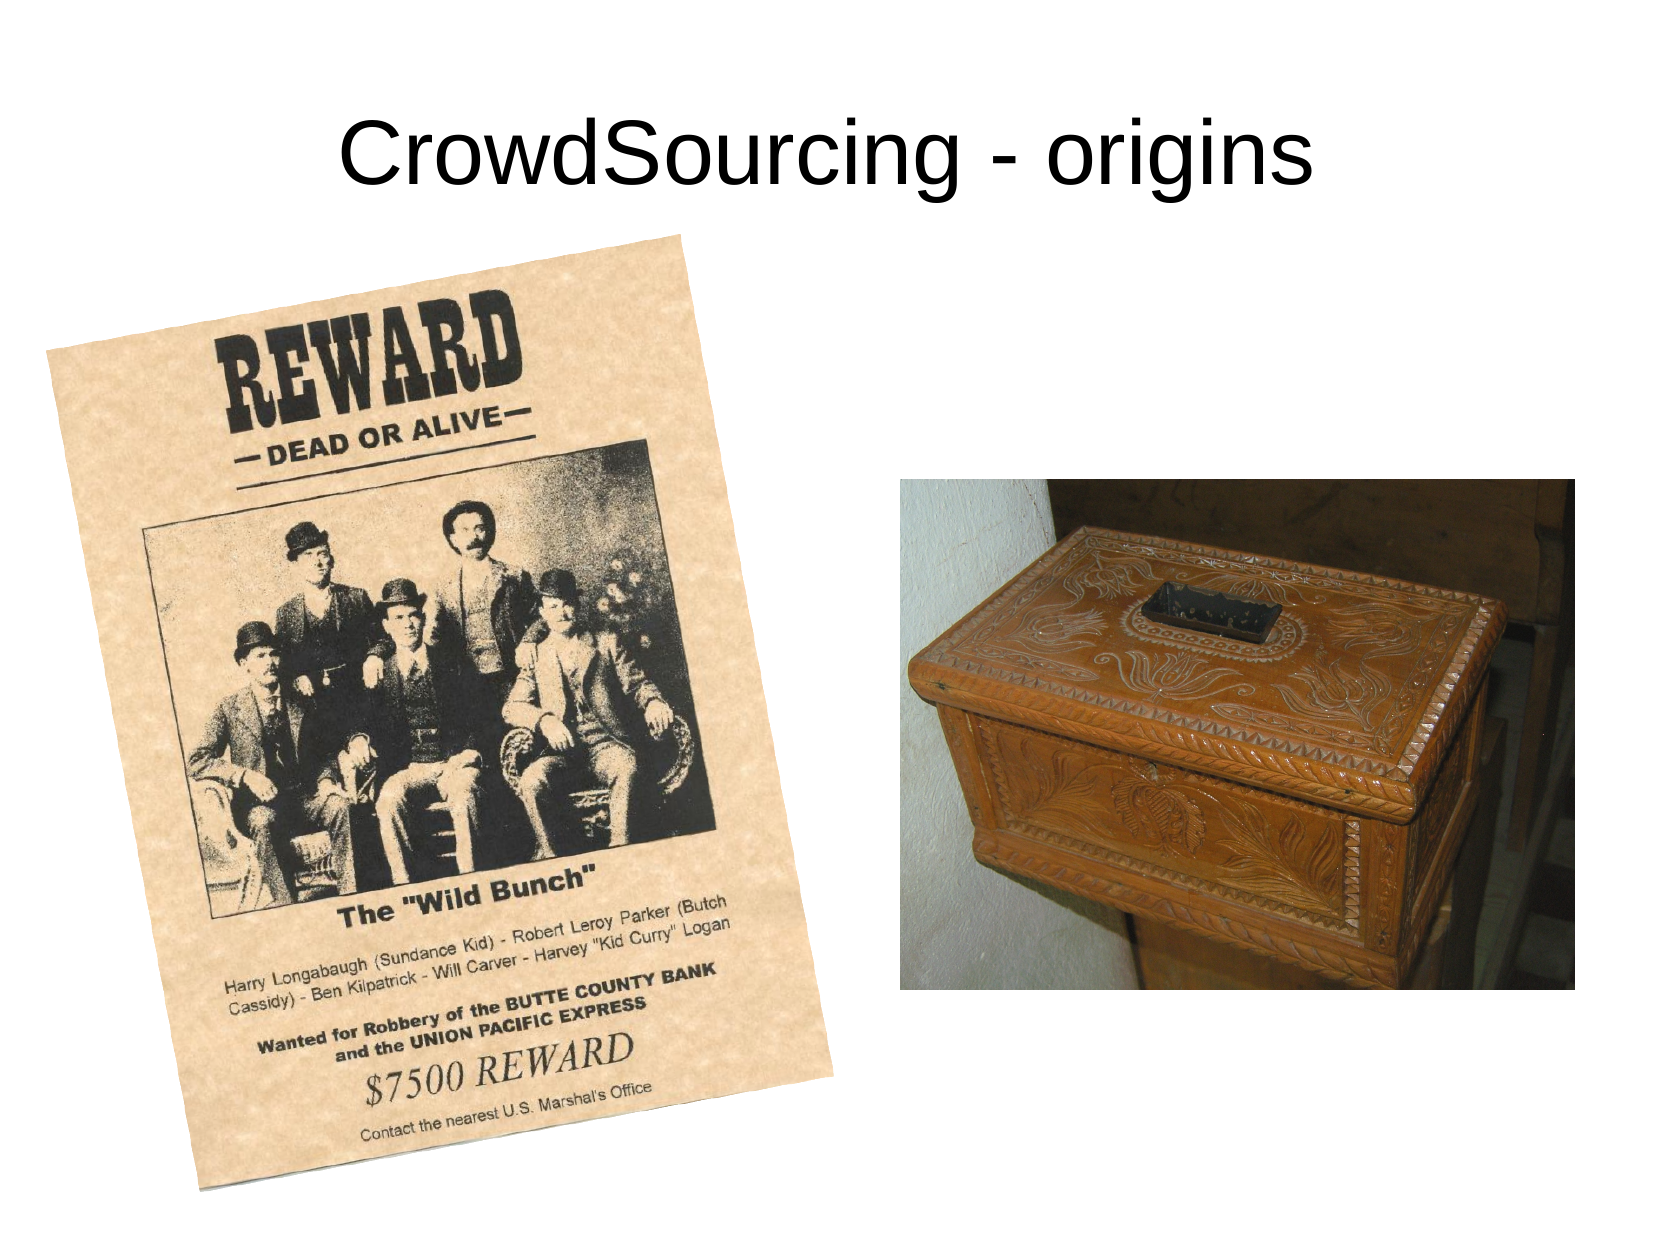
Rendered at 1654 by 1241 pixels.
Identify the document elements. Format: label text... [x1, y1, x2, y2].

picture [45, 233, 834, 1192]
title CrowdSourcing - origins [82, 49, 1571, 257]
picture [900, 479, 1575, 991]
